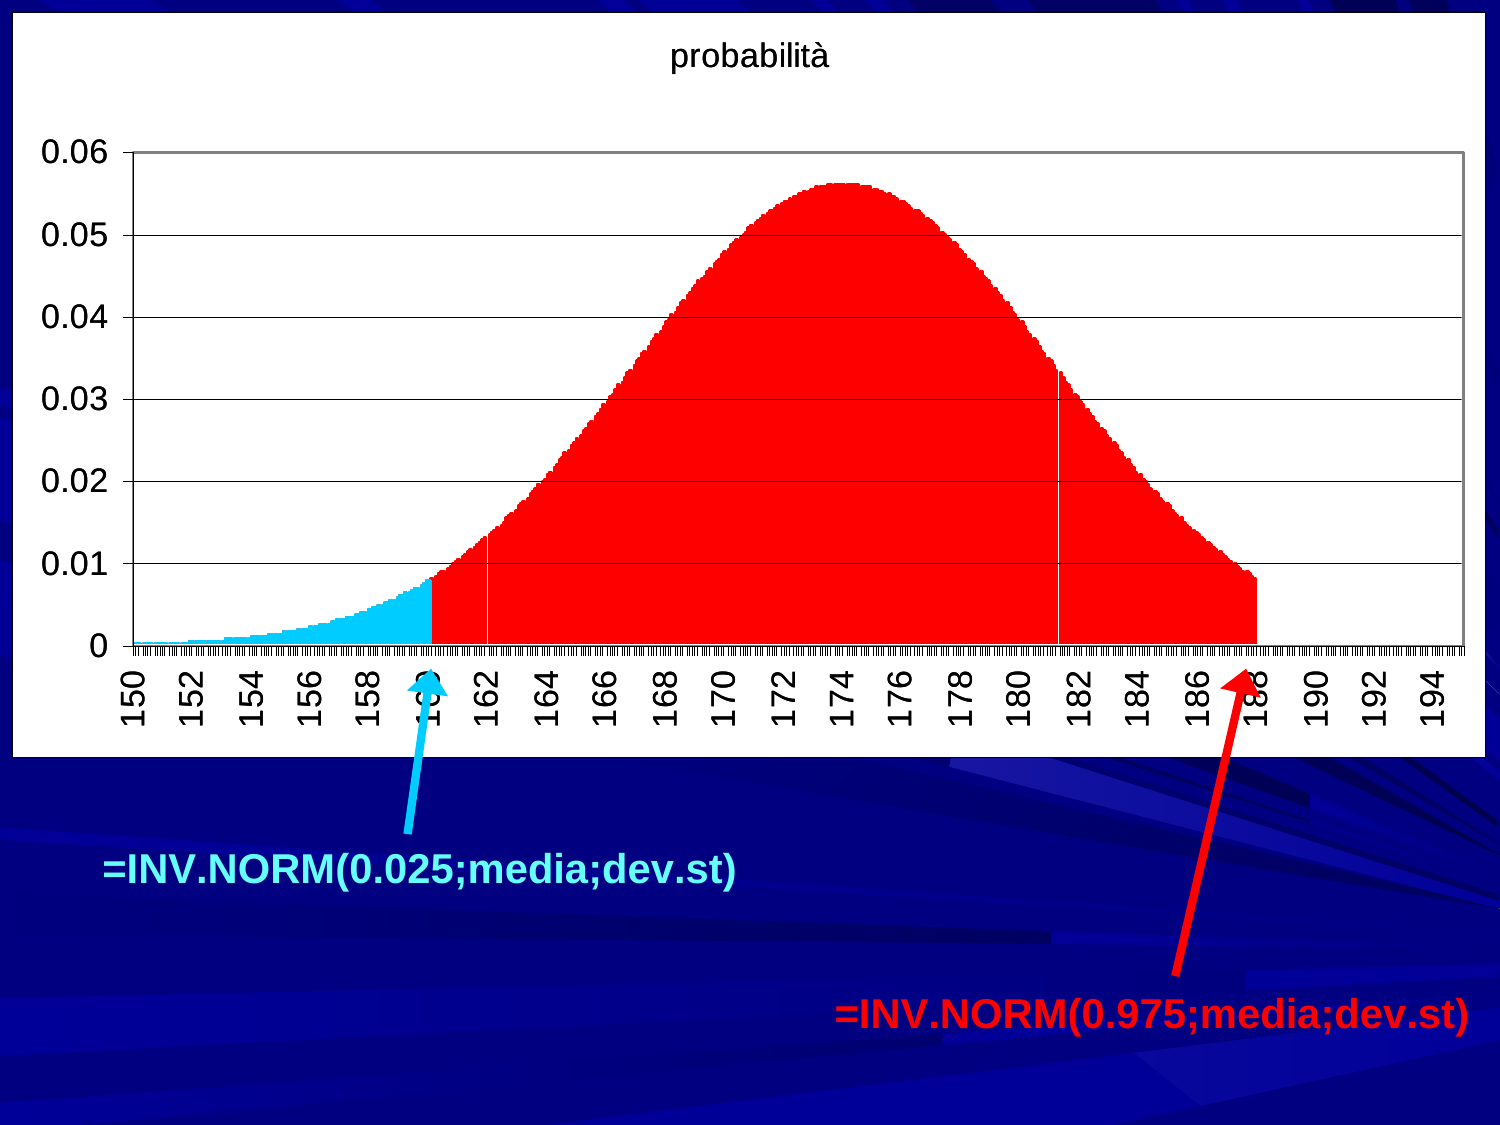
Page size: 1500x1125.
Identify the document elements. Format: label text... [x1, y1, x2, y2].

text_box =INV.NORM(0.025;media;dev.st) [87, 834, 753, 900]
picture [0, 0, 1500, 770]
text_box =INV.NORM(0.975;media;dev.st) [819, 979, 1485, 1046]
